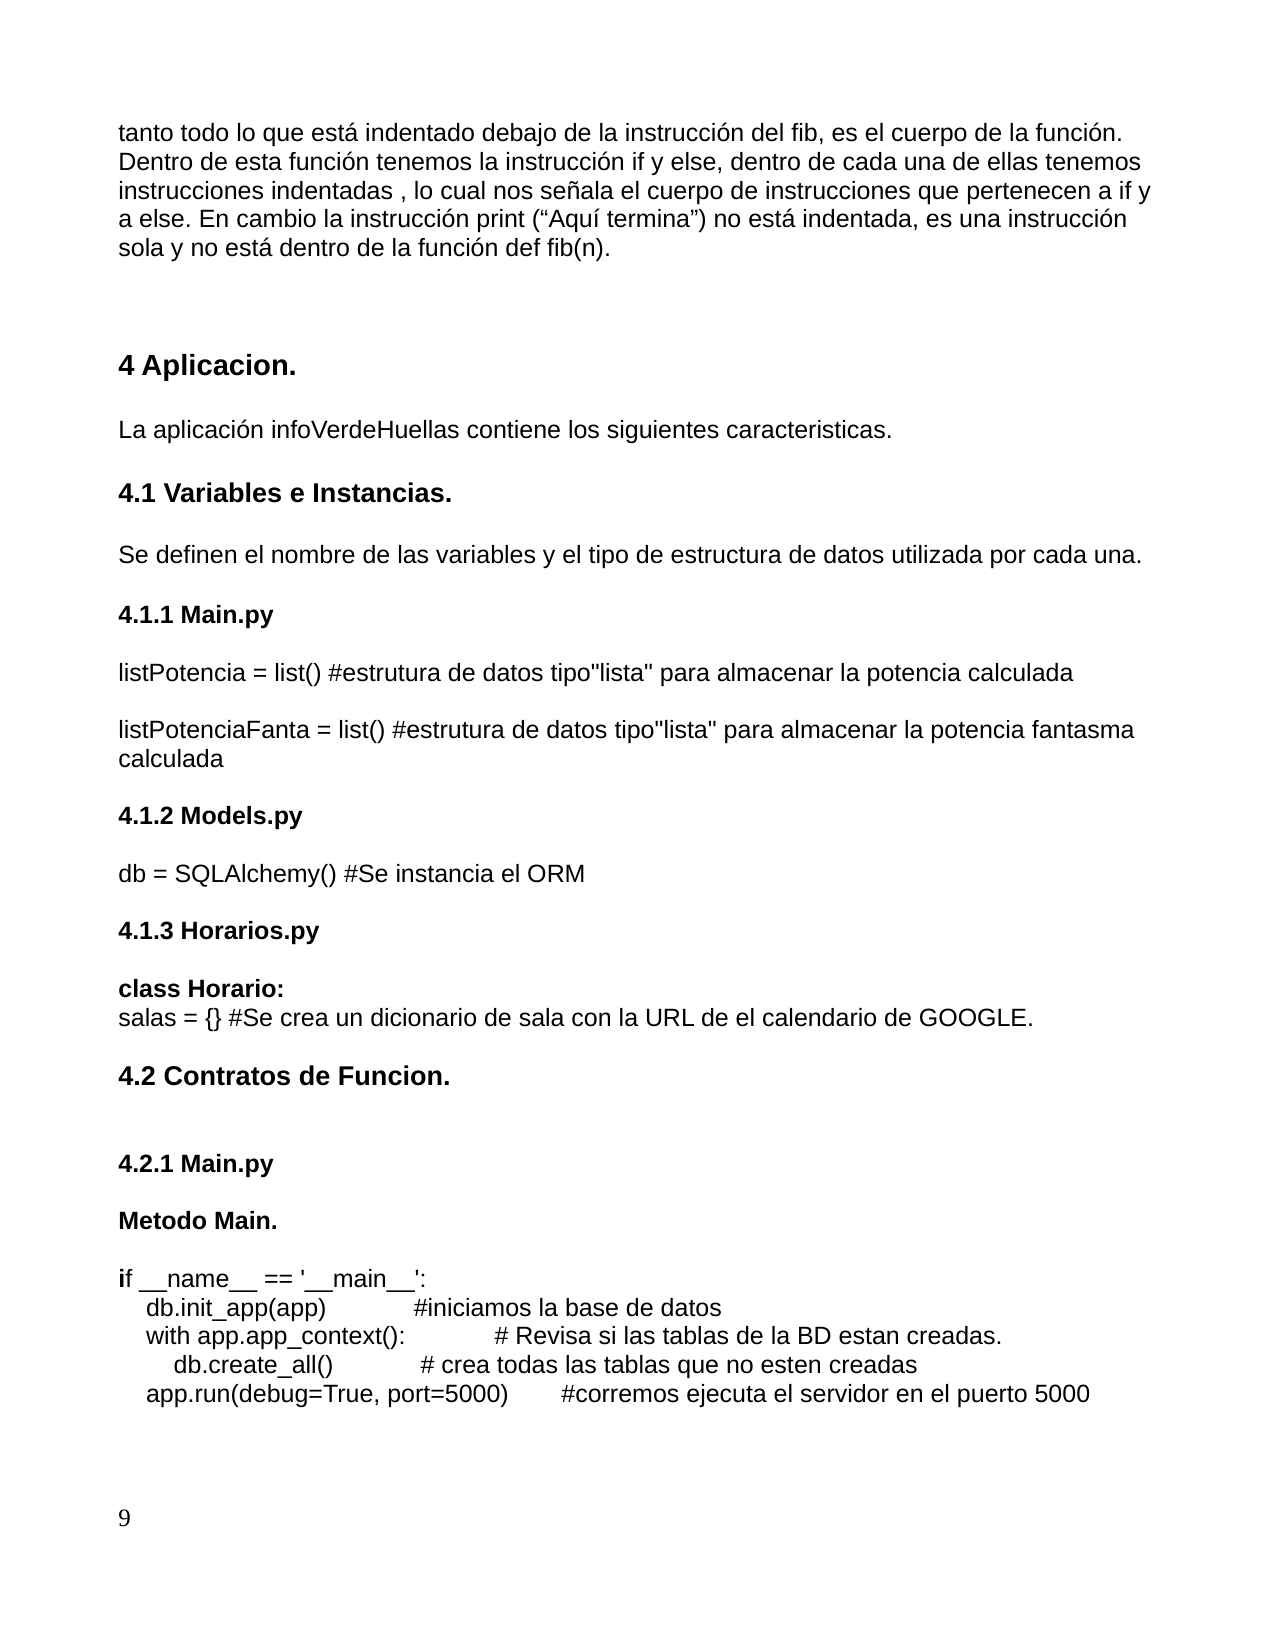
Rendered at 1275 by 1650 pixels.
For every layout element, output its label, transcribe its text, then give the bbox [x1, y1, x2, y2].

text Se definen el nombre de las variables y el tipo de estructura de datos utilizada por cada una. [118, 540, 1157, 569]
text 4.2 Contratos de Funcion. [118, 1060, 1157, 1091]
text db = SQLAlchemy() #Se instancia el ORM [118, 859, 1157, 887]
text 4.2.1 Main.py [118, 1149, 1157, 1177]
text listPotenciaFanta = list() #estrutura de datos tipo"lista" para almacenar la potencia fantasma calculada [118, 715, 1157, 772]
text with app.app_context(): # Revisa si las tablas de la BD estan creadas. [118, 1321, 1157, 1350]
text Metodo Main. [118, 1206, 1157, 1235]
text app.run(debug=True, port=5000) #corremos ejecuta el servidor en el puerto 5000 [118, 1379, 1157, 1407]
text if __name__ == '__main__': [118, 1264, 1157, 1292]
text db.init_app(app) #iniciamos la base de datos [118, 1292, 1157, 1321]
text La aplicación infoVerdeHuellas contiene los siguientes caracteristicas. [118, 415, 1157, 444]
text tanto todo lo que está indentado debajo de la instrucción del fib, es el cuerpo de la función. Dentro de esta función tenemos la instrucción if y else, dentro de cada una de ellas tenemos instrucciones indentadas , lo cual nos señala el cuerpo de instrucciones que pertenecen a if y a else. En cambio la instrucción print (“Aquí termina”) no está indentada, es una instrucción sola y no está dentro de la función def fib(n). [118, 118, 1157, 262]
text 4.1.2 Models.py [118, 801, 1157, 830]
text salas = {} #Se crea un dicionario de sala con la URL de el calendario de GOOGLE. [118, 1002, 1157, 1031]
text db.create_all() # crea todas las tablas que no esten creadas [118, 1350, 1157, 1379]
text 4.1.1 Main.py [118, 600, 1157, 629]
text 4.1 Variables e Instancias. [118, 477, 1157, 509]
text class Horario: [118, 974, 1157, 1002]
text 4 Aplicacion. [118, 348, 1157, 382]
text 4.1.3 Horarios.py [118, 916, 1157, 945]
text listPotencia = list() #estrutura de datos tipo"lista" para almacenar la potencia calculada [118, 657, 1157, 686]
